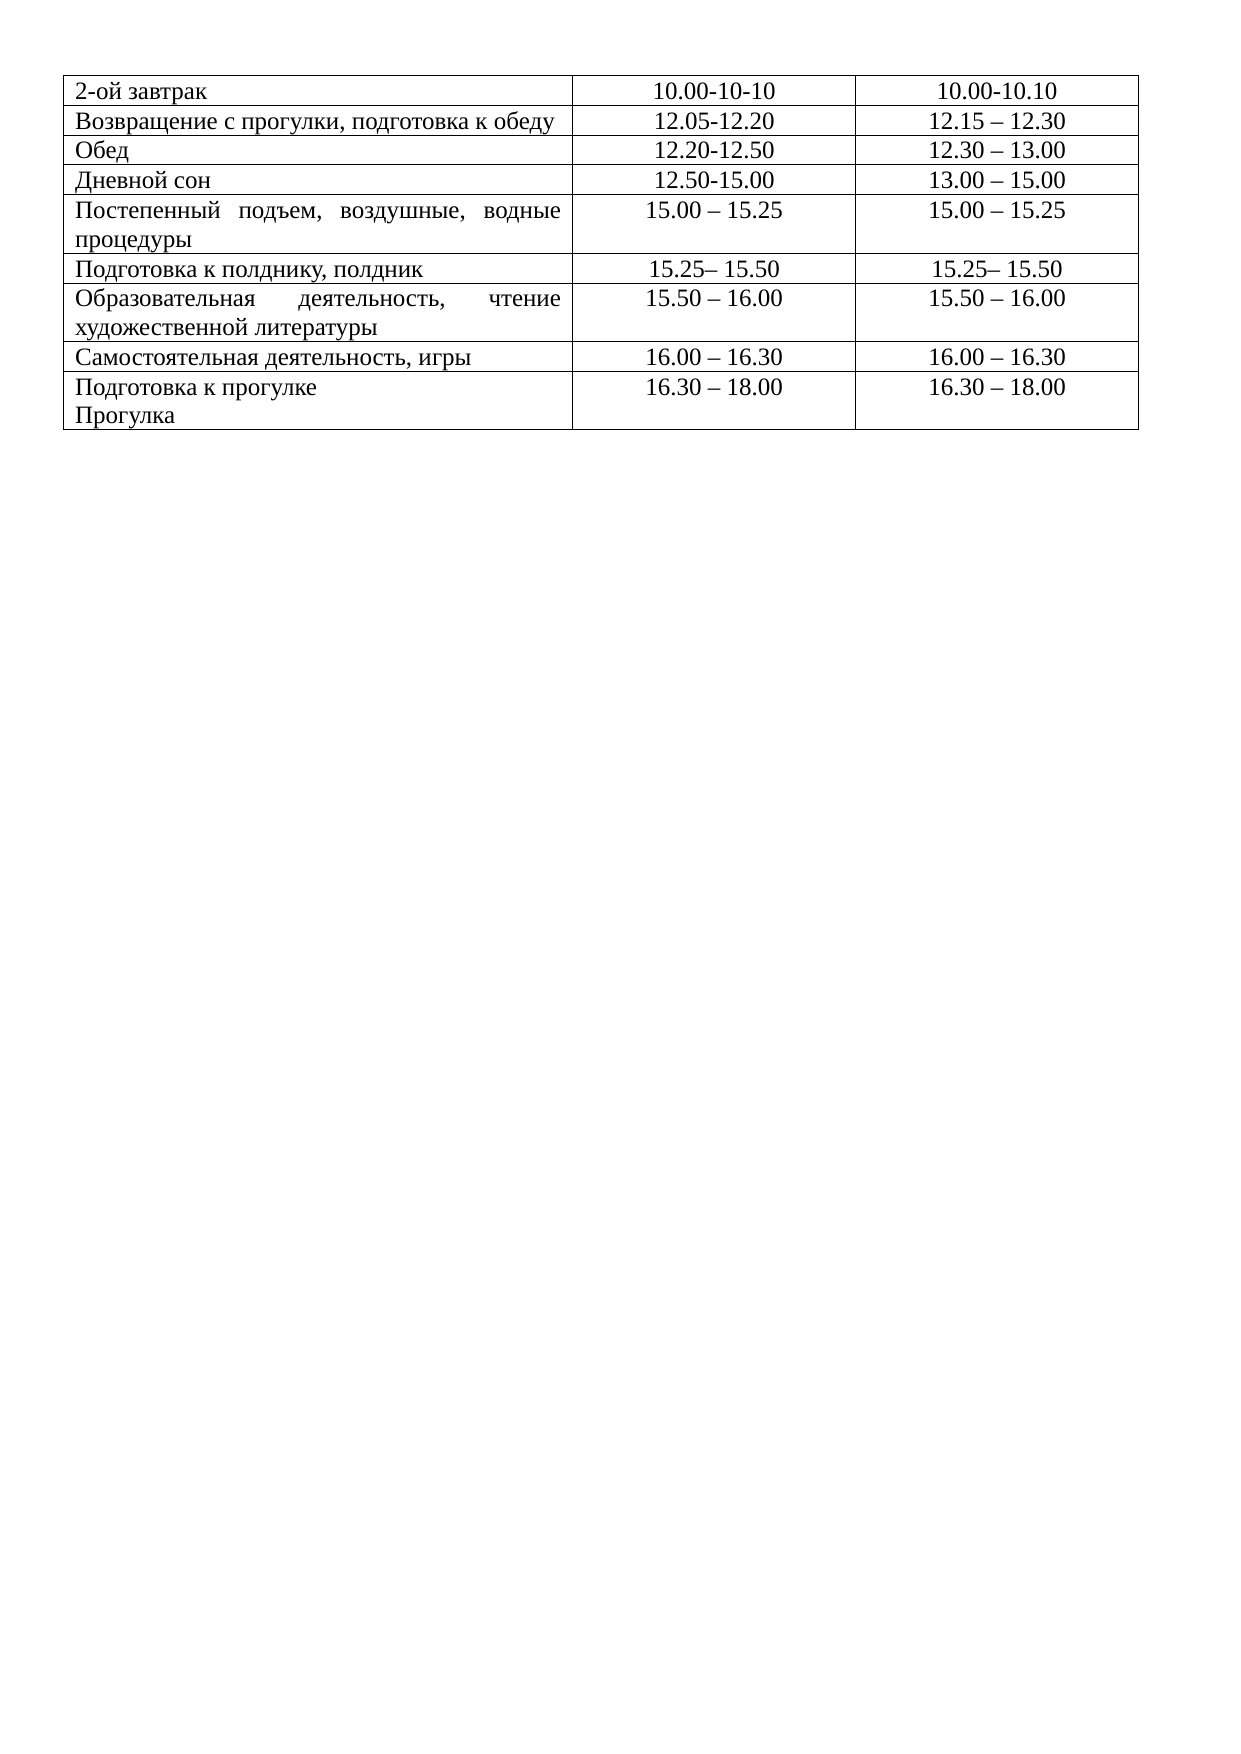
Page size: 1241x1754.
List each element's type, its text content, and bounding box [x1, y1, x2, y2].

table_cell 12.30 – 13.00 [856, 136, 1138, 164]
table_cell 15.25– 15.50 [573, 254, 855, 282]
table_cell 12.20-12.50 [573, 136, 855, 164]
table_cell 12.50-15.00 [573, 165, 855, 194]
table_cell 12.15 – 12.30 [856, 106, 1138, 134]
table_cell Обед [64, 136, 572, 164]
table_cell Подготовка к полднику, полдник [64, 254, 572, 282]
table_cell 12.05-12.20 [573, 106, 855, 134]
table_cell Образовательная деятельность, чтение художественной литературы [64, 284, 572, 341]
table_cell 16.00 – 16.30 [573, 342, 855, 371]
table_cell 16.30 – 18.00 [573, 372, 855, 429]
table_cell Постепенный подъем, воздушные, водные процедуры [64, 195, 572, 253]
table_cell 10.00-10-10 [573, 76, 855, 105]
table_cell 13.00 – 15.00 [856, 165, 1138, 194]
table_cell 2-ой завтрак [64, 76, 572, 105]
table_cell Дневной сон [64, 165, 572, 194]
table_cell 15.00 – 15.25 [856, 195, 1138, 253]
table_cell 15.00 – 15.25 [573, 195, 855, 253]
table_cell 16.00 – 16.30 [856, 342, 1138, 371]
table_cell 10.00-10.10 [856, 76, 1138, 105]
table_cell 15.50 – 16.00 [856, 284, 1138, 341]
table_cell 15.50 – 16.00 [573, 284, 855, 341]
table_cell Самостоятельная деятельность, игры [64, 342, 572, 371]
table_cell Возвращение с прогулки, подготовка к обеду [64, 106, 572, 134]
table_cell 15.25– 15.50 [856, 254, 1138, 282]
table_cell Подготовка к прогулке Прогулка [64, 372, 572, 429]
table_cell 16.30 – 18.00 [856, 372, 1138, 429]
